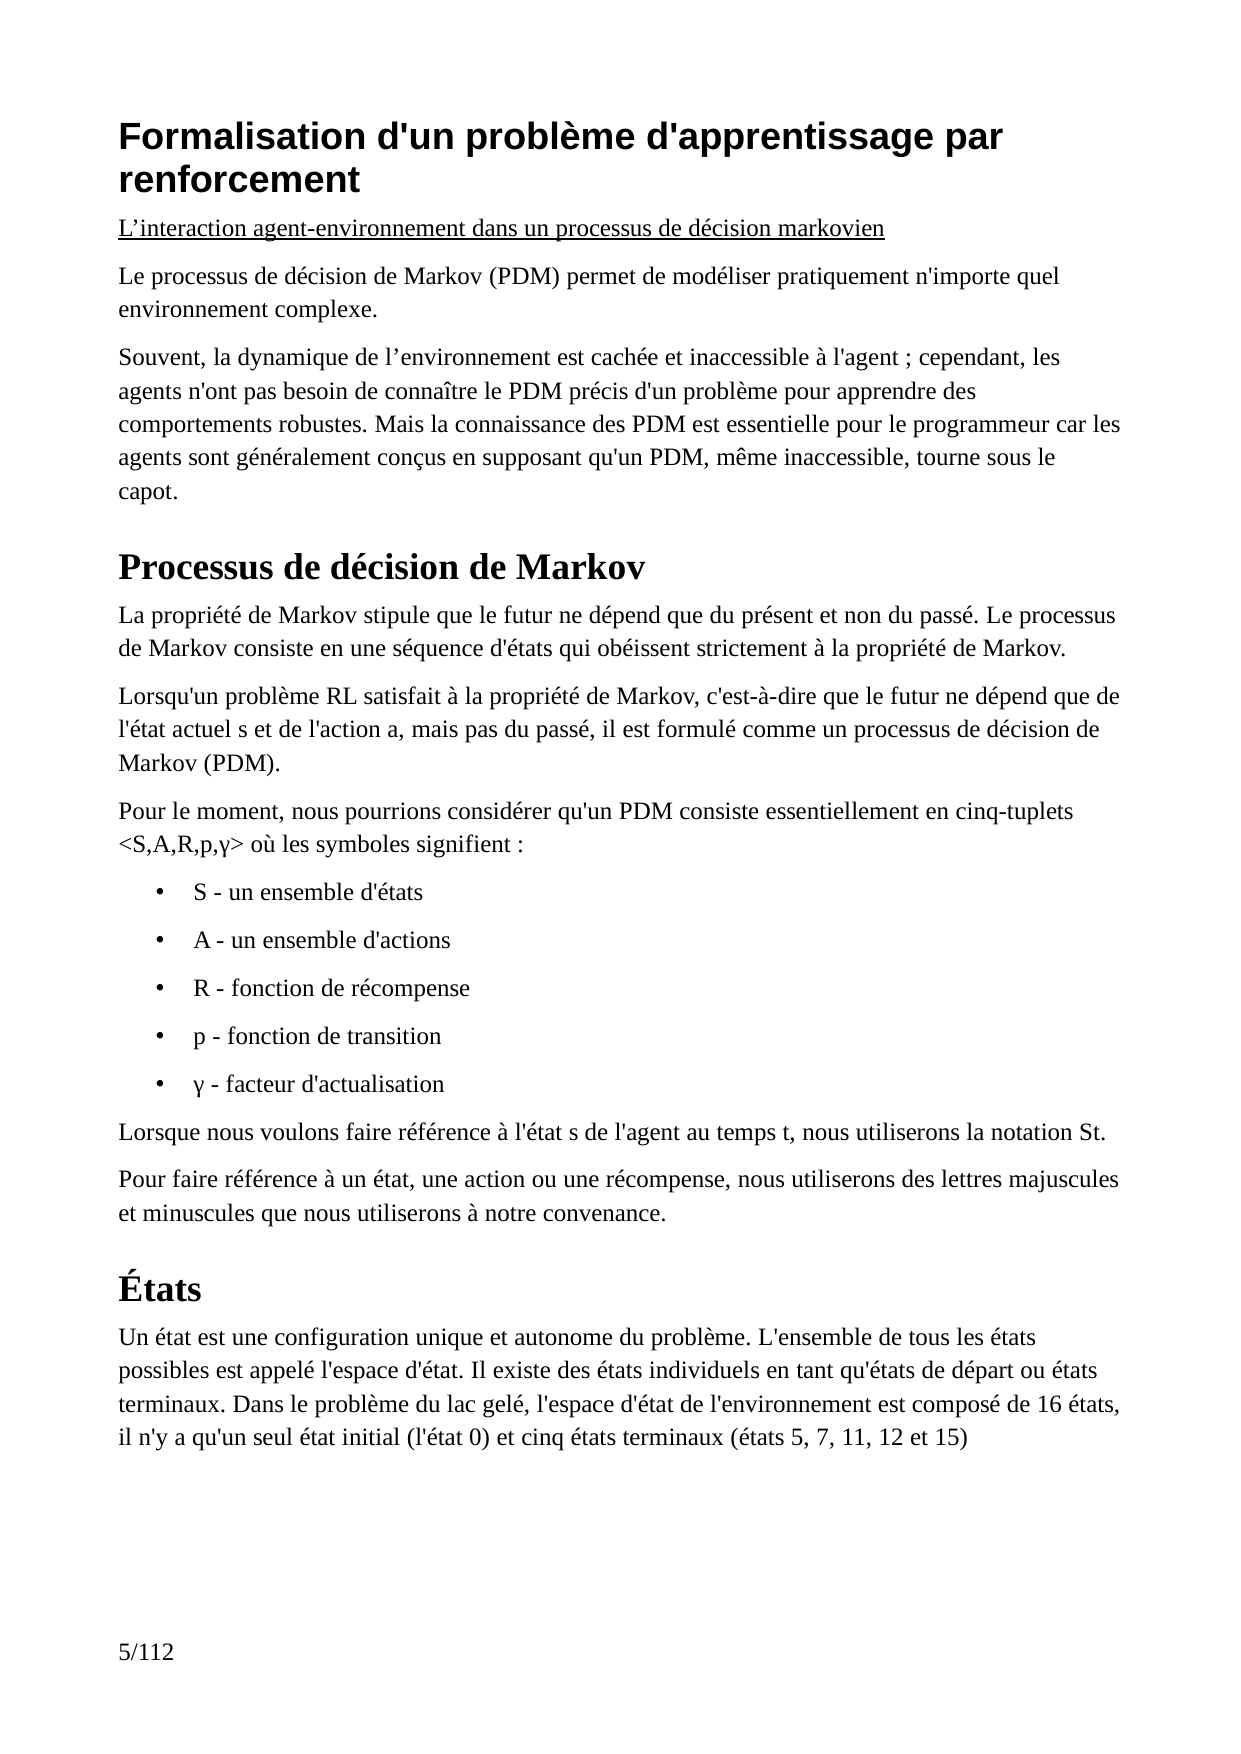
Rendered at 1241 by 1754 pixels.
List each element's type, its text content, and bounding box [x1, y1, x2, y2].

text La propriété de Markov stipule que le futur ne dépend que du présent et non du passé. Le processus de Markov consiste en une séquence d'états qui obéissent strictement à la propriété de Markov. [118, 600, 1122, 662]
subtitle États [118, 1266, 1122, 1309]
list A - un ensemble d'actions [156, 925, 1122, 954]
text Lorsque nous voulons faire référence à l'état s de l'agent au temps t, nous utiliserons la notation St. [118, 1116, 1122, 1146]
text Pour faire référence à un état, une action ou une récompense, nous utiliserons des lettres majuscules et minuscules que nous utiliserons à notre convenance. [118, 1164, 1122, 1227]
list R - fonction de récompense [156, 973, 1122, 1002]
text Un état est une configuration unique et autonome du problème. L'ensemble de tous les états possibles est appelé l'espace d'état. Il existe des états individuels en tant qu'états de départ ou états terminaux. Dans le problème du lac gelé, l'espace d'état de l'environnement est composé de 16 états, il n'y a qu'un seul état initial (l'état 0) et cinq états terminaux (états 5, 7, 11, 12 et 15) [118, 1322, 1122, 1451]
text Souvent, la dynamique de l’environnement est cachée et inaccessible à l'agent ; cependant, les agents n'ont pas besoin de connaître le PDM précis d'un problème pour apprendre des comportements robustes. Mais la connaissance des PDM est essentielle pour le programmeur car les agents sont généralement conçus en supposant qu'un PDM, même inaccessible, tourne sous le capot. [118, 342, 1122, 505]
list γ - facteur d'actualisation [156, 1068, 1122, 1098]
text Lorsqu'un problème RL satisfait à la propriété de Markov, c'est-à-dire que le futur ne dépend que de l'état actuel s et de l'action a, mais pas du passé, il est formulé comme un processus de décision de Markov (PDM). [118, 681, 1122, 777]
text L’interaction agent-environnement dans un processus de décision markovien [118, 213, 1122, 242]
text Pour le moment, nous pourrions considérer qu'un PDM consiste essentiellement en cinq-tuplets <S,A,R,p,γ> où les symboles signifient : [118, 796, 1122, 858]
list S - un ensemble d'états [156, 877, 1122, 906]
text Le processus de décision de Markov (PDM) permet de modéliser pratiquement n'importe quel environnement complexe. [118, 261, 1122, 323]
subtitle Processus de décision de Markov [118, 544, 1122, 587]
list p - fonction de transition [156, 1021, 1122, 1050]
subtitle Formalisation d'un problème d'apprentissage par renforcement [118, 113, 1122, 201]
